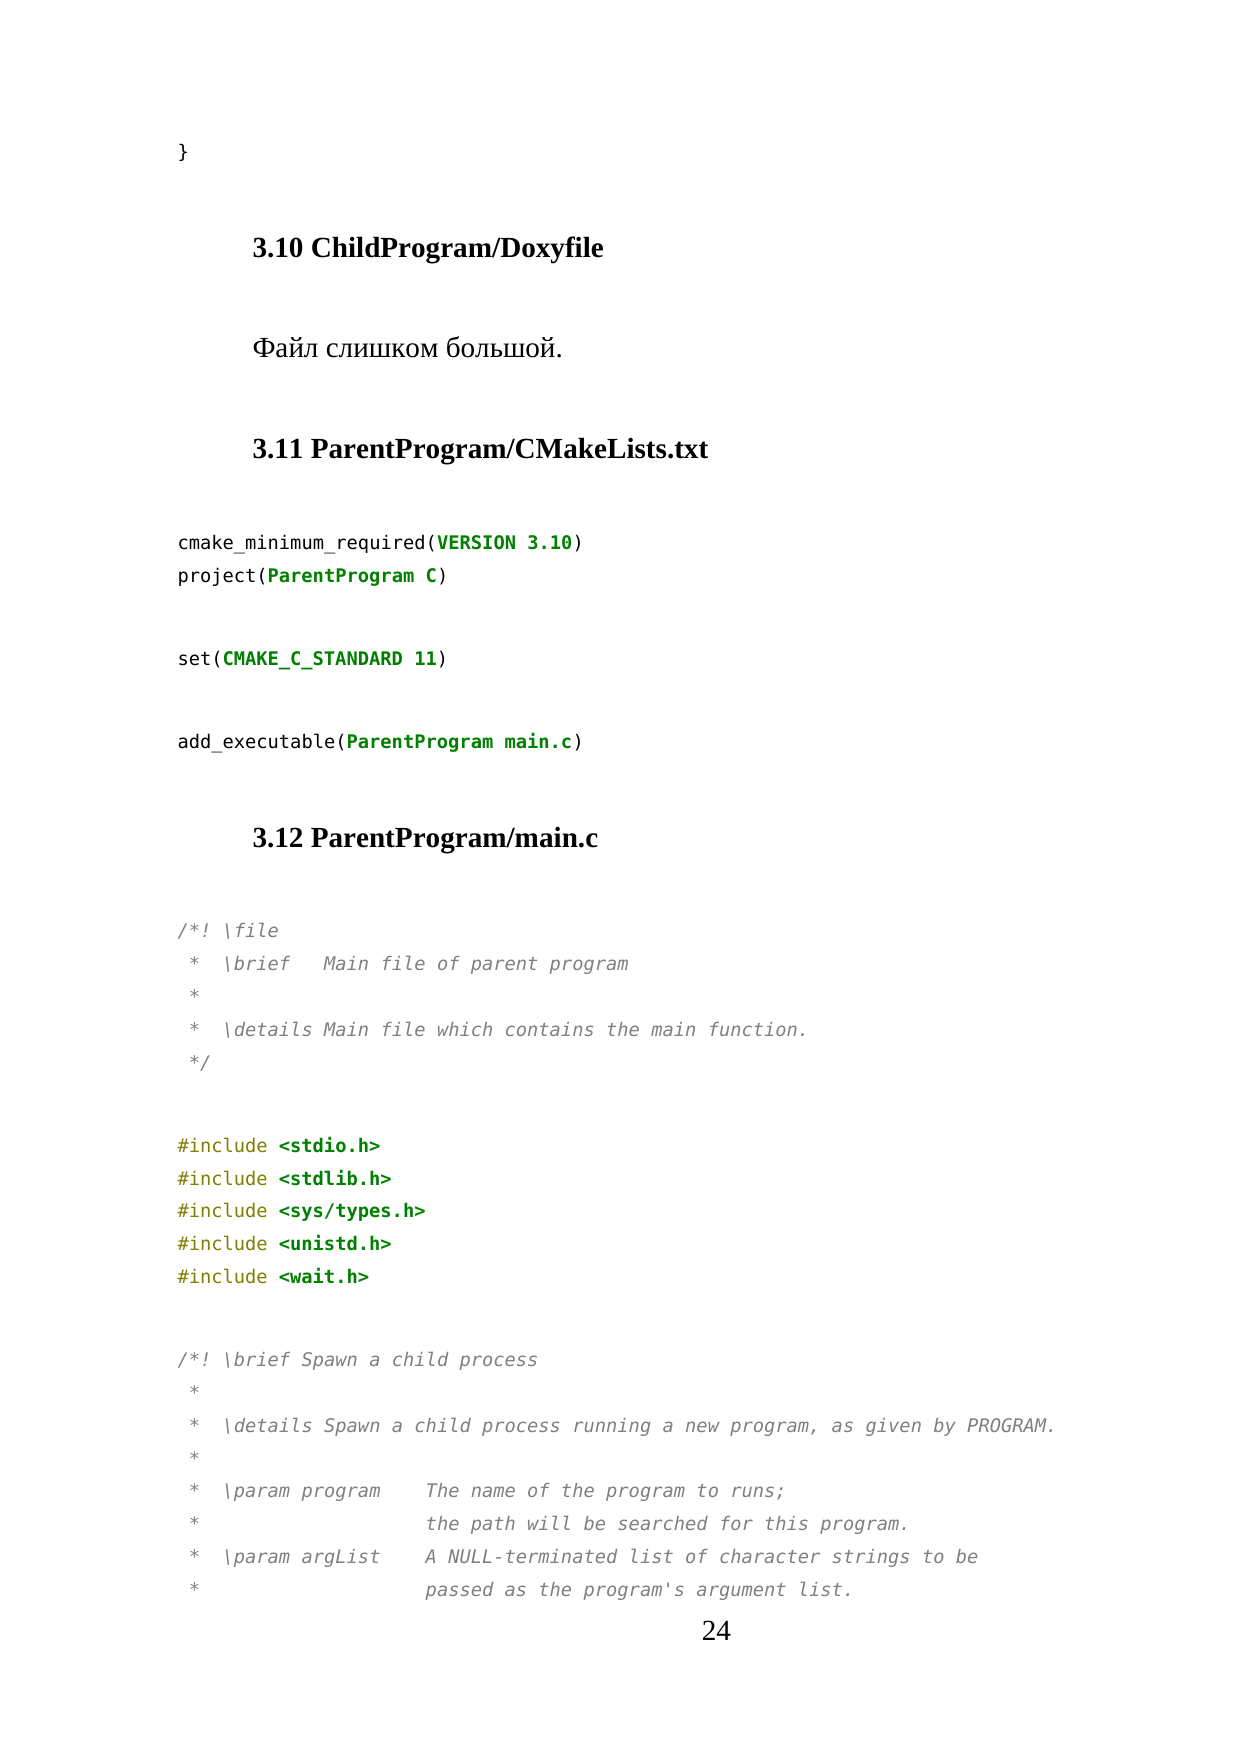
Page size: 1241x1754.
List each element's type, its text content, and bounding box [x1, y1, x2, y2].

subtitle ChildProgram/Doxyfile [177, 230, 1181, 263]
text } [177, 141, 1181, 213]
text /*! \file * \brief Main file of parent program * * \details Main file which contains the main function. */ #include <stdio.h> #include <stdlib.h> #include <sys/types.h> #include <unistd.h> #include <wait.h> /*! \brief Spawn a child process * * \details Spawn a child process running a new program, as given by PROGRAM. * * \param program The name of the program to runs; * the path will be searched for this program. * \param argList A NULL-terminated list of character strings to be * passed as the program's argument list. [177, 920, 1181, 1601]
subtitle ParentProgram/CMakeLists.txt [177, 431, 1181, 465]
subtitle ParentProgram/main.c [177, 820, 1181, 853]
text cmake_minimum_required(VERSION 3.10) project(ParentProgram C) set(CMAKE_C_STANDARD 11) add_executable(ParentProgram main.c) [177, 532, 1181, 803]
text Файл слишком большой. [177, 331, 1181, 364]
